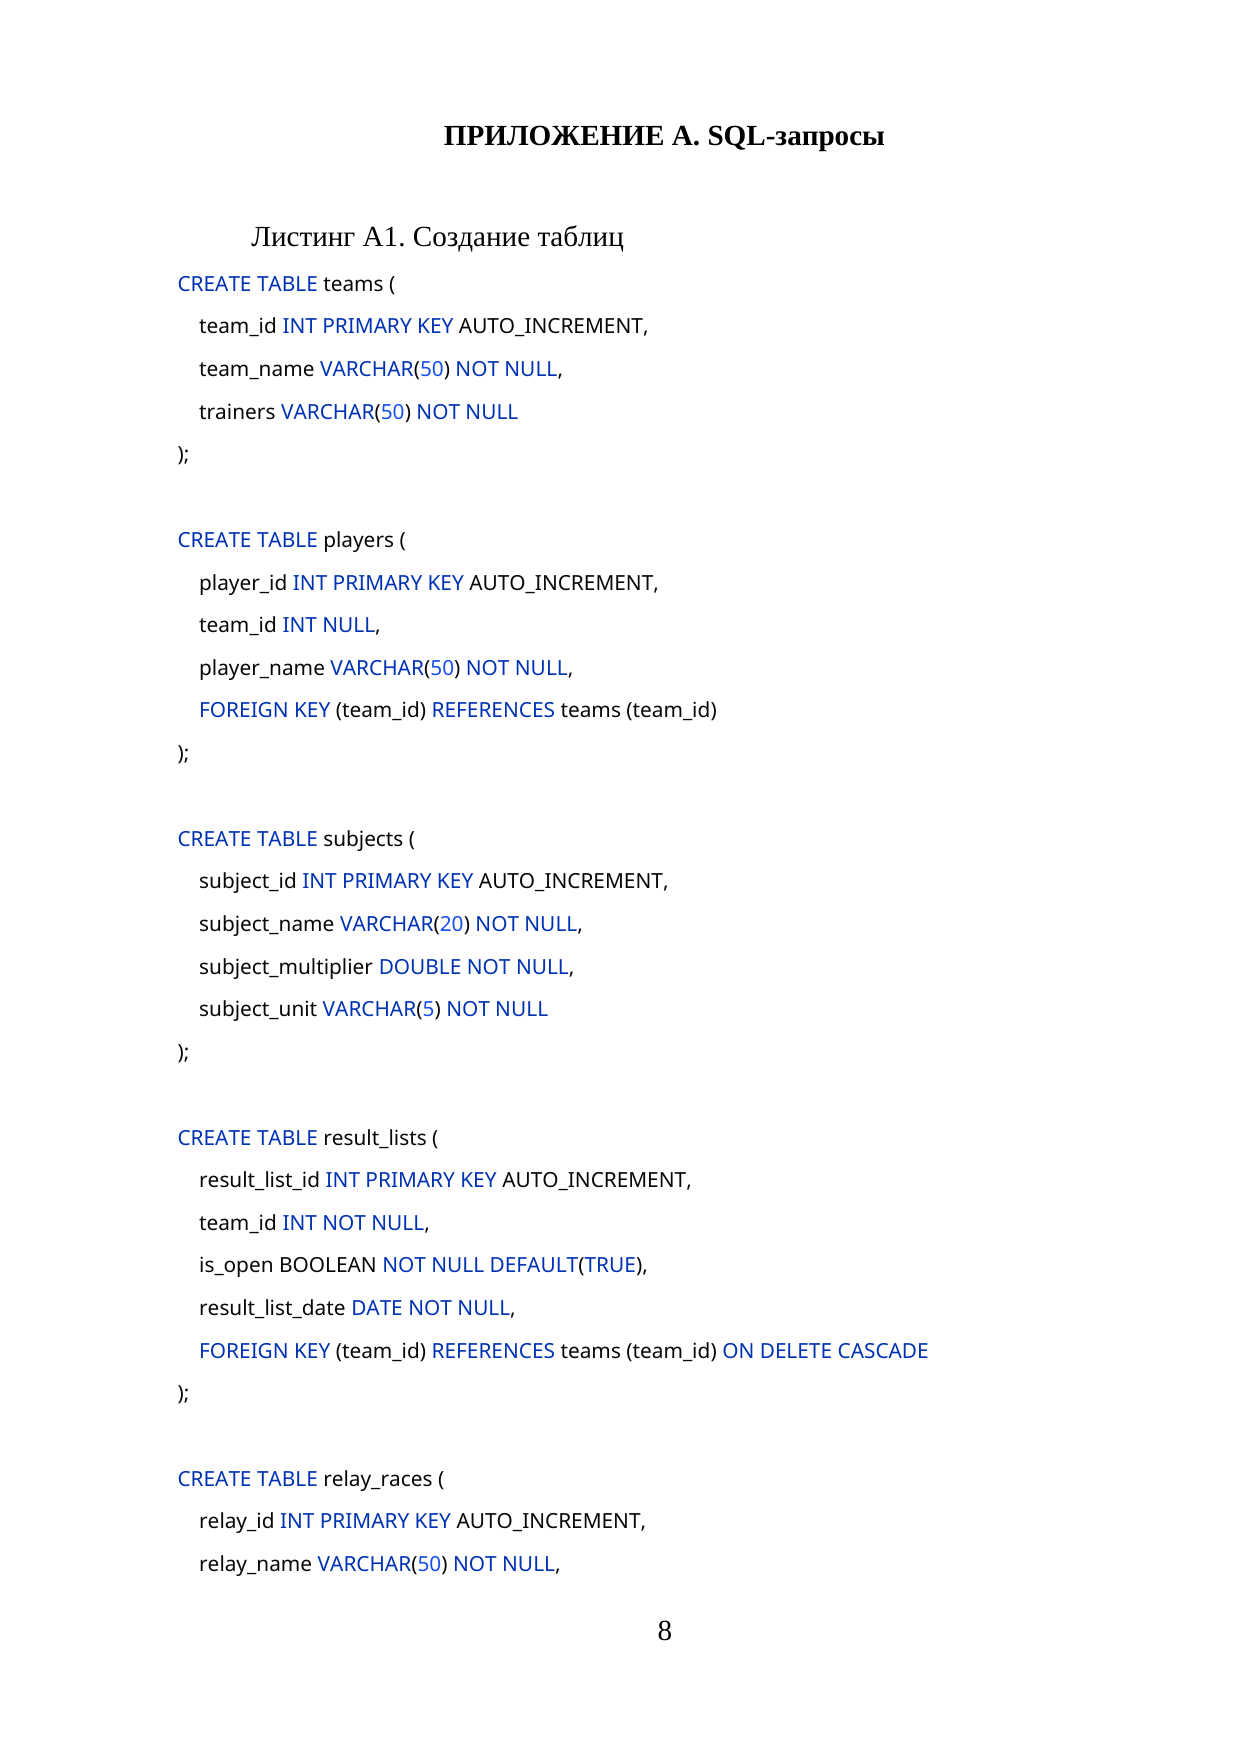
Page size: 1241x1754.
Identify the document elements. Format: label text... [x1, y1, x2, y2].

list Листинг A1. Создание таблиц [177, 219, 1152, 252]
list ПРИЛОЖЕНИЕ A. SQL-запросы [177, 118, 1152, 152]
text CREATE TABLE teams ( team_id INT PRIMARY KEY AUTO_INCREMENT, team_name VARCHAR(50) NOT NULL, trainers VARCHAR(50) NOT NULL ); CREATE TABLE players ( player_id INT PRIMARY KEY AUTO_INCREMENT, team_id INT NULL, player_name VARCHAR(50) NOT NULL, FOREIGN KEY (team_id) REFERENCES teams (team_id) ); CREATE TABLE subjects ( subject_id INT PRIMARY KEY AUTO_INCREMENT, subject_name VARCHAR(20) NOT NULL, subject_multiplier DOUBLE NOT NULL, subject_unit VARCHAR(5) NOT NULL ); CREATE TABLE result_lists ( result_list_id INT PRIMARY KEY AUTO_INCREMENT, team_id INT NOT NULL, is_open BOOLEAN NOT NULL DEFAULT(TRUE), result_list_date DATE NOT NULL, FOREIGN KEY (team_id) REFERENCES teams (team_id) ON DELETE CASCADE ); CREATE TABLE relay_races ( relay_id INT PRIMARY KEY AUTO_INCREMENT, relay_name VARCHAR(50) NOT NULL, [177, 269, 1152, 1578]
